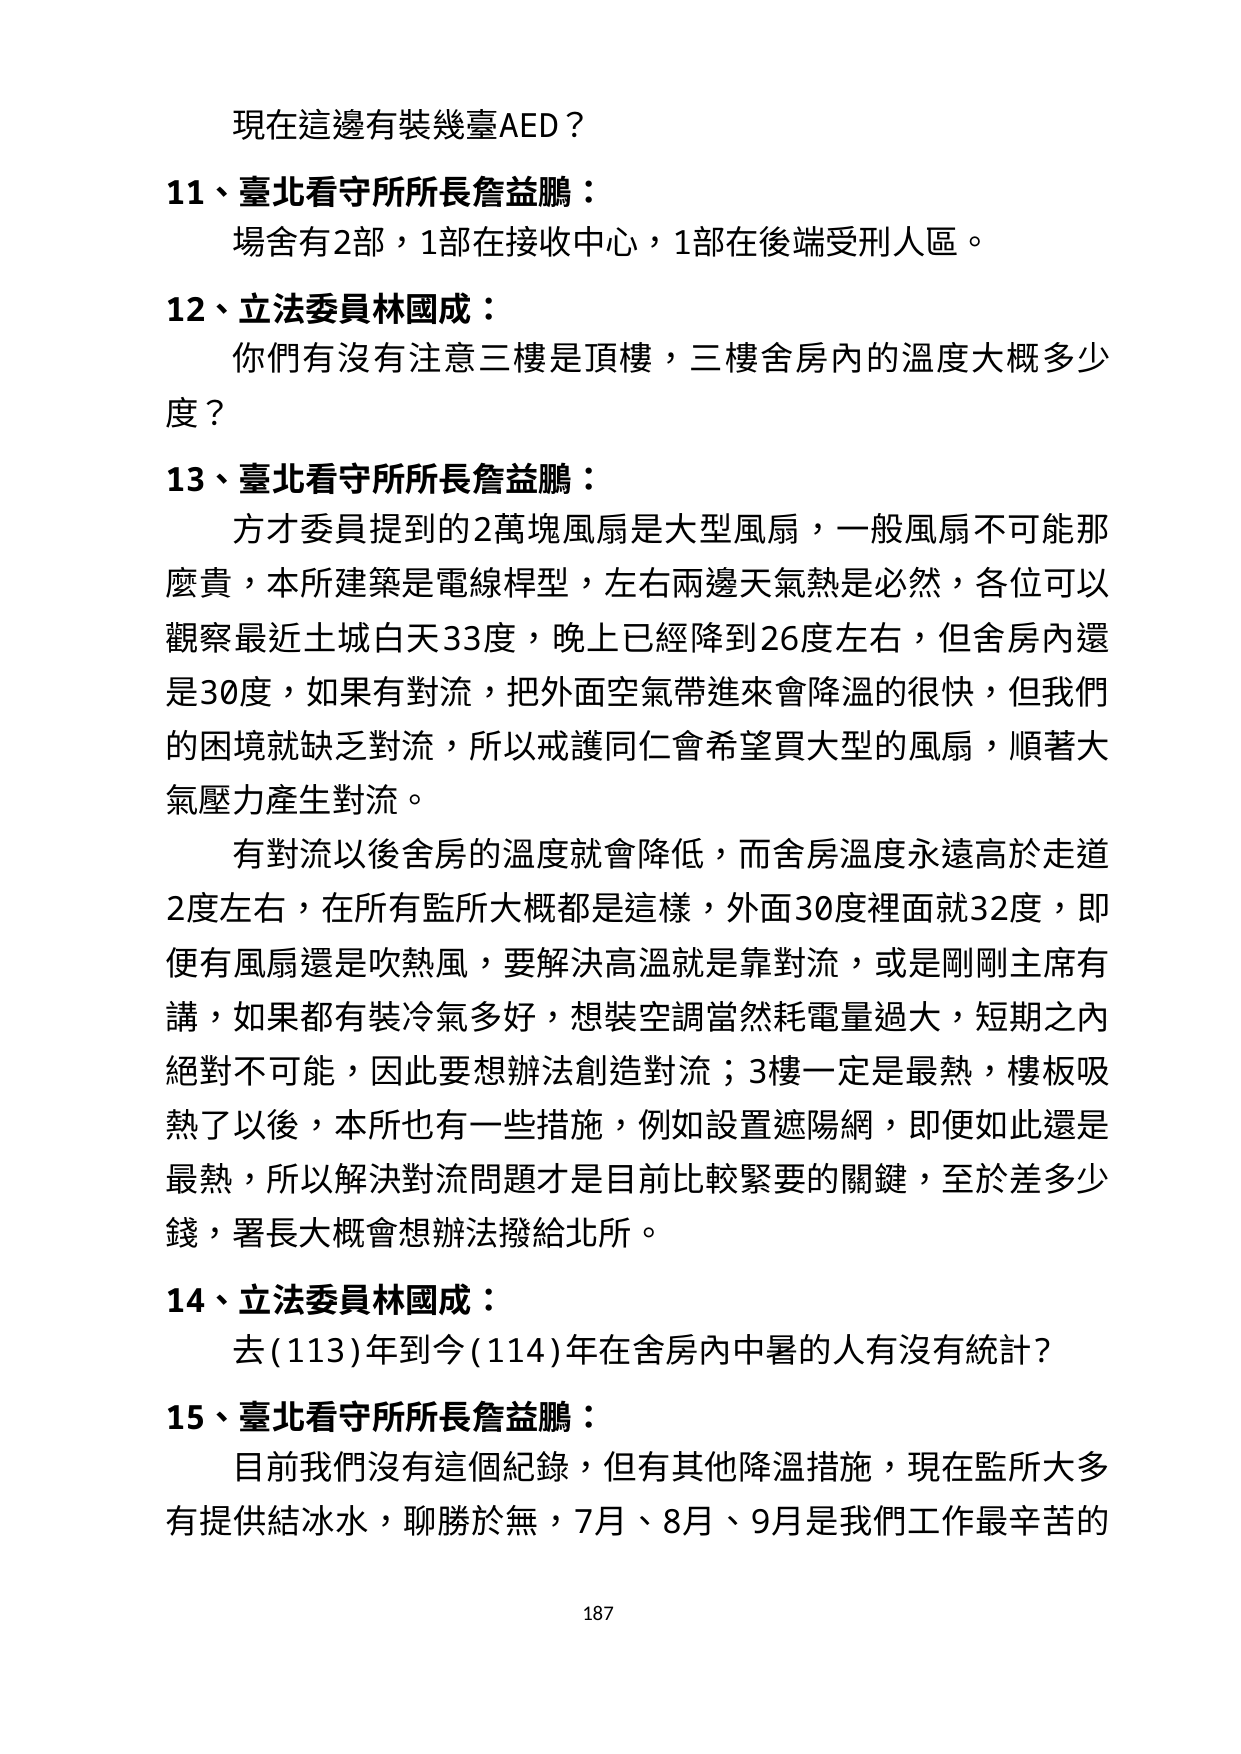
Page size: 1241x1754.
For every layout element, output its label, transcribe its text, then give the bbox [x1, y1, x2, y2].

list 臺北看守所所長詹益鵬： [165, 1373, 1110, 1436]
text 現在這邊有裝幾臺AED？ [165, 94, 1110, 148]
text 有對流以後舍房的溫度就會降低，而舍房溫度永遠高於走道2度左右，在所有監所大概都是這樣，外面30度裡面就32度，即便有風扇還是吹熱風，要解決高溫就是靠對流，或是剛剛主席有講，如果都有裝冷氣多好，想裝空調當然耗電量過大，短期之內絕對不可能，因此要想辦法創造對流；3樓一定是最熱，樓板吸熱了以後，本所也有一些措施，例如設置遮陽網，即便如此還是最熱，所以解決對流問題才是目前比較緊要的關鍵，至於差多少錢，署長大概會想辦法撥給北所。 [165, 823, 1110, 1257]
text 去(113)年到今(114)年在舍房內中暑的人有沒有統計? [165, 1319, 1110, 1373]
text 你們有沒有注意三樓是頂樓，三樓舍房內的溫度大概多少度？ [165, 327, 1110, 436]
list 立法委員林國成： [165, 265, 1110, 327]
list 臺北看守所所長詹益鵬： [165, 436, 1110, 498]
text 場舍有2部，1部在接收中心，1部在後端受刑人區。 [165, 211, 1110, 265]
list 臺北看守所所長詹益鵬： [165, 148, 1110, 211]
text 目前我們沒有這個紀錄，但有其他降溫措施，現在監所大多有提供結冰水，聊勝於無，7月、8月、9月是我們工作最辛苦的 [165, 1436, 1110, 1544]
text 方才委員提到的2萬塊風扇是大型風扇，一般風扇不可能那麼貴，本所建築是電線桿型，左右兩邊天氣熱是必然，各位可以觀察最近土城白天33度，晚上已經降到26度左右，但舍房內還是30度，如果有對流，把外面空氣帶進來會降溫的很快，但我們的困境就缺乏對流，所以戒護同仁會希望買大型的風扇，順著大氣壓力產生對流。 [165, 498, 1110, 823]
list 立法委員林國成： [165, 1257, 1110, 1319]
